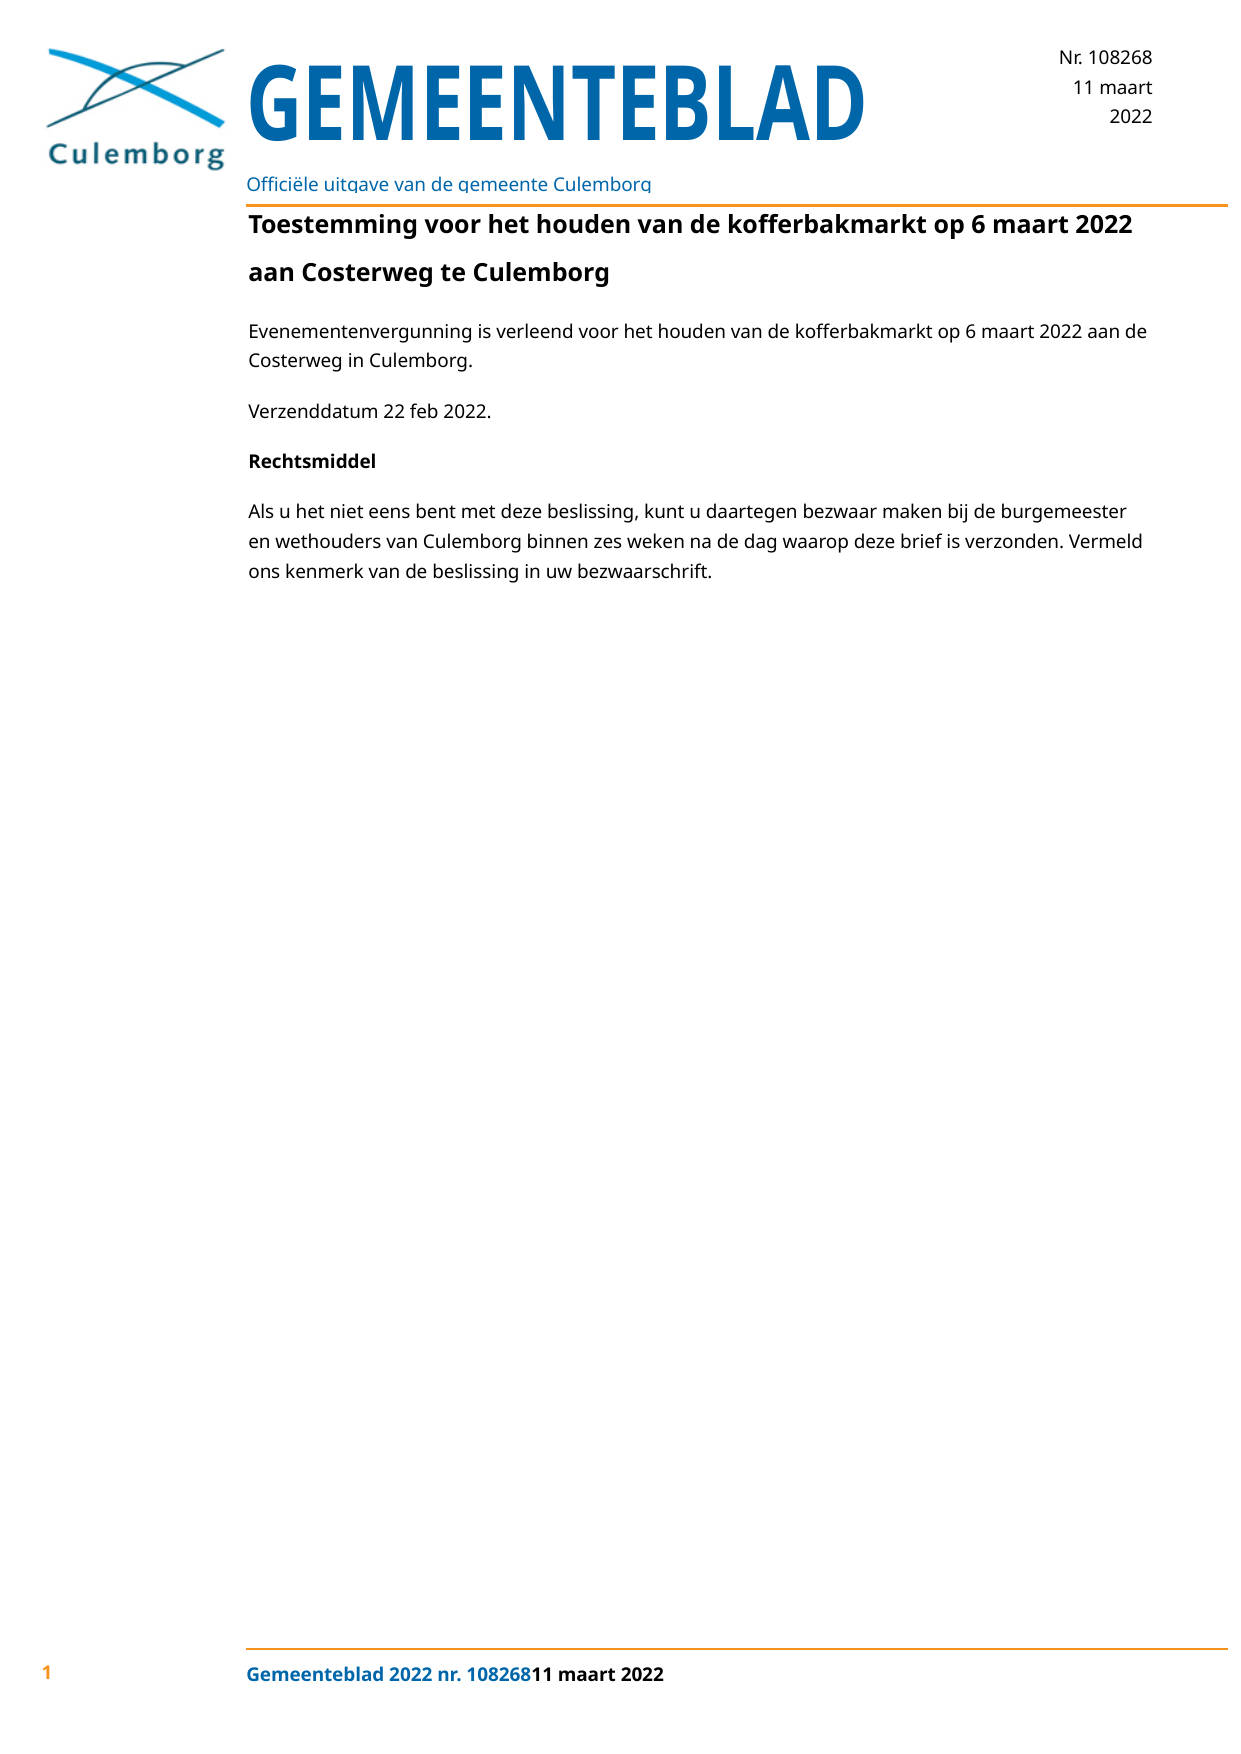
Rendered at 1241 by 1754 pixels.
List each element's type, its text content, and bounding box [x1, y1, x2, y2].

text Verzenddatum 22 feb 2022. [248, 398, 1152, 424]
text Rechtsmiddel [248, 448, 1152, 474]
text Evenementenvergunning is verleend voor het houden van de kofferbakmarkt op 6 maart 2022 aan de Costerweg in Culemborg. [248, 318, 1152, 373]
text Als u het niet eens bent met deze beslissing, kunt u daartegen bezwaar maken bij de burgemeester en wethouders van Culemborg binnen zes weken na de dag waarop deze brief is verzonden. Vermeld ons kenmerk van de beslissing in uw bezwaarschrift. [248, 499, 1152, 584]
picture [41, 47, 231, 172]
text Toestemming voor het houden van de kofferbakmarkt op 6 maart 2022 aan Costerweg te Culemborg [248, 207, 1152, 288]
